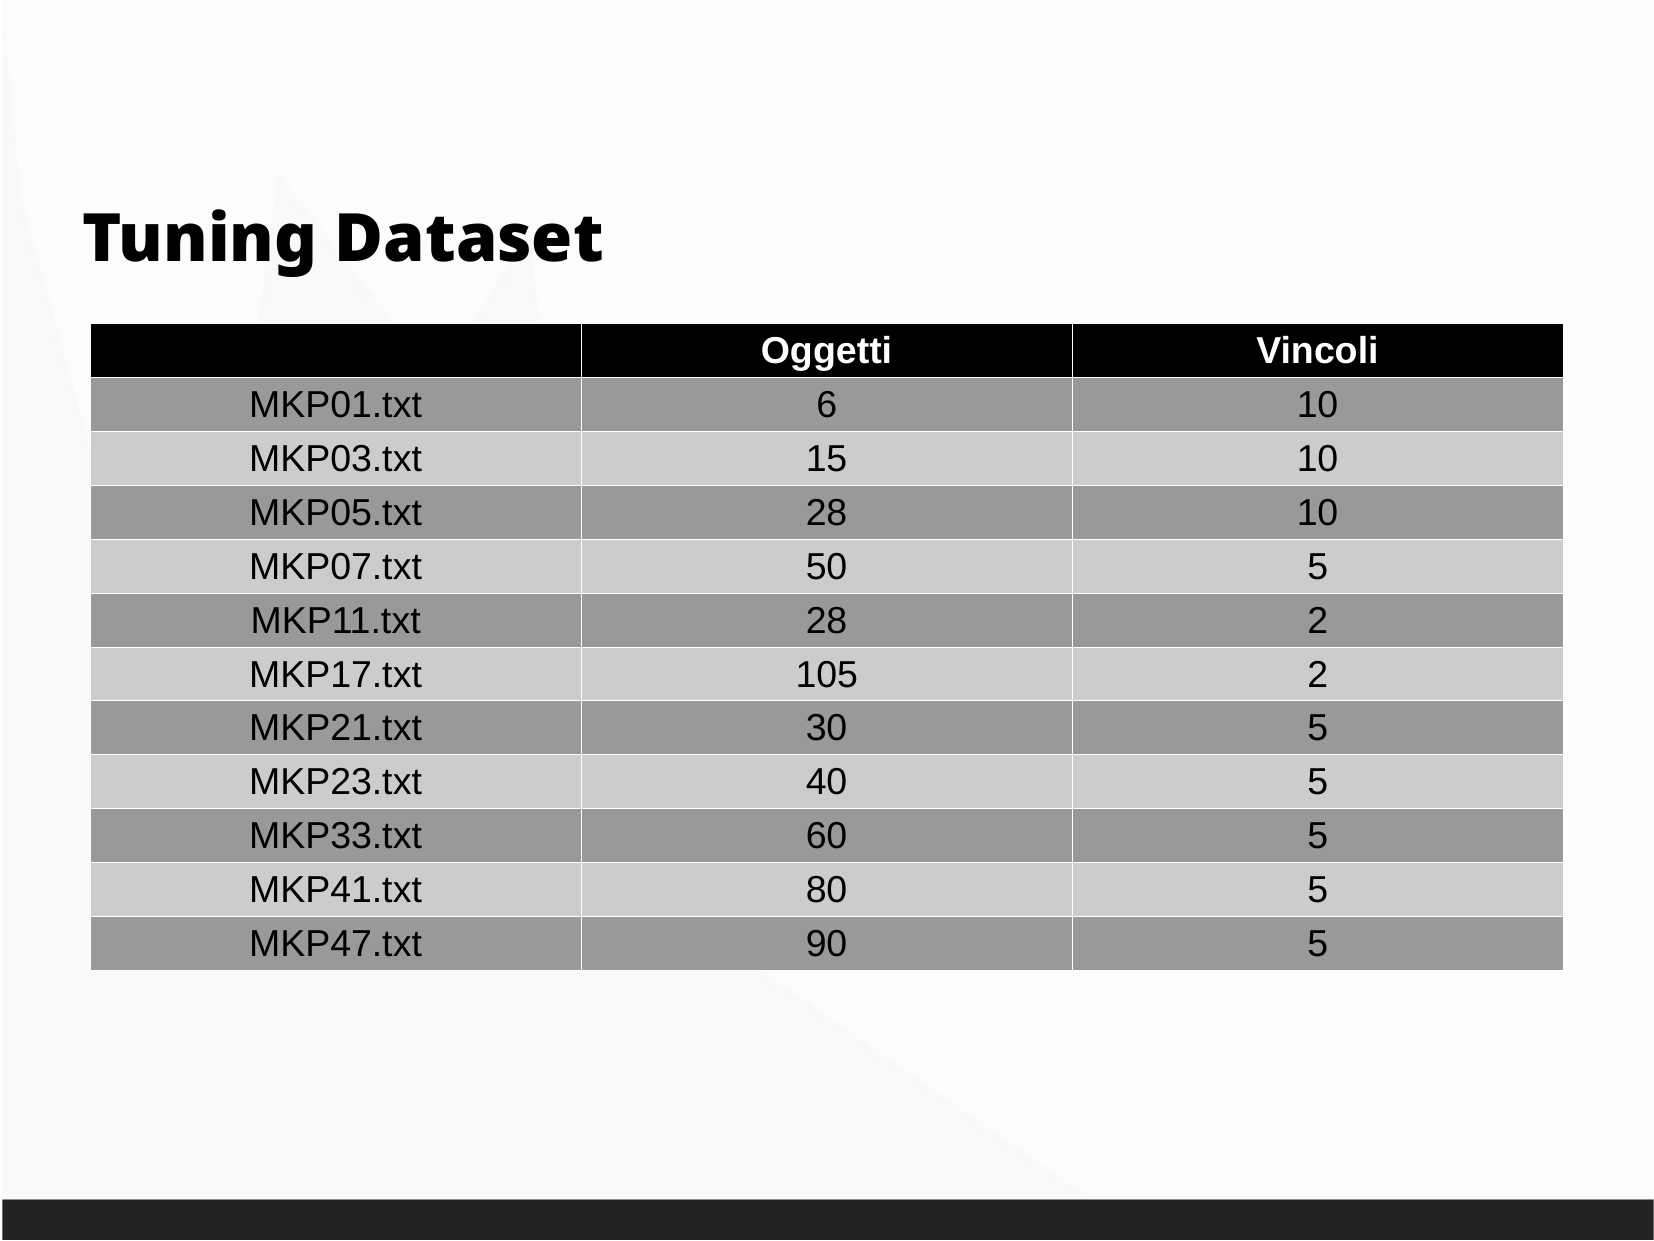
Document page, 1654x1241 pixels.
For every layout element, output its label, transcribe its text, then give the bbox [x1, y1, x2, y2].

table_cell 30 [582, 701, 1072, 754]
table_cell 28 [582, 486, 1072, 539]
table_header Oggetti [582, 324, 1072, 377]
picture [2, 0, 1654, 1241]
table_cell 5 [1073, 755, 1563, 808]
table_cell 40 [582, 755, 1072, 808]
table_cell MKP07.txt [91, 540, 581, 593]
table_cell 80 [582, 863, 1072, 916]
table_cell 2 [1073, 648, 1563, 700]
table_cell MKP01.txt [91, 378, 581, 431]
table_cell MKP41.txt [91, 863, 581, 916]
table_cell MKP17.txt [91, 648, 581, 700]
table_cell 15 [582, 432, 1072, 485]
table_cell 10 [1073, 486, 1563, 539]
table_cell MKP21.txt [91, 701, 581, 754]
table_cell 90 [582, 917, 1072, 970]
table_cell 60 [582, 809, 1072, 862]
table_cell MKP47.txt [91, 917, 581, 970]
table_cell 28 [582, 594, 1072, 647]
table_cell MKP33.txt [91, 809, 581, 862]
table_cell MKP23.txt [91, 755, 581, 808]
table_cell MKP11.txt [91, 594, 581, 647]
table_cell 2 [1073, 594, 1563, 647]
table_cell 5 [1073, 701, 1563, 754]
table_cell 6 [582, 378, 1072, 431]
table_cell 50 [582, 540, 1072, 593]
table_cell MKP03.txt [91, 432, 581, 485]
table_cell 10 [1073, 378, 1563, 431]
table_cell 5 [1073, 917, 1563, 970]
table_cell MKP05.txt [91, 486, 581, 539]
table_cell 10 [1073, 432, 1563, 485]
table_cell 5 [1073, 540, 1563, 593]
table_header Vincoli [1073, 324, 1563, 377]
title Tuning Dataset [82, 139, 1571, 332]
table_header File [91, 324, 581, 377]
table_cell 105 [582, 648, 1072, 700]
table_cell 5 [1073, 809, 1563, 862]
table_cell 5 [1073, 863, 1563, 916]
